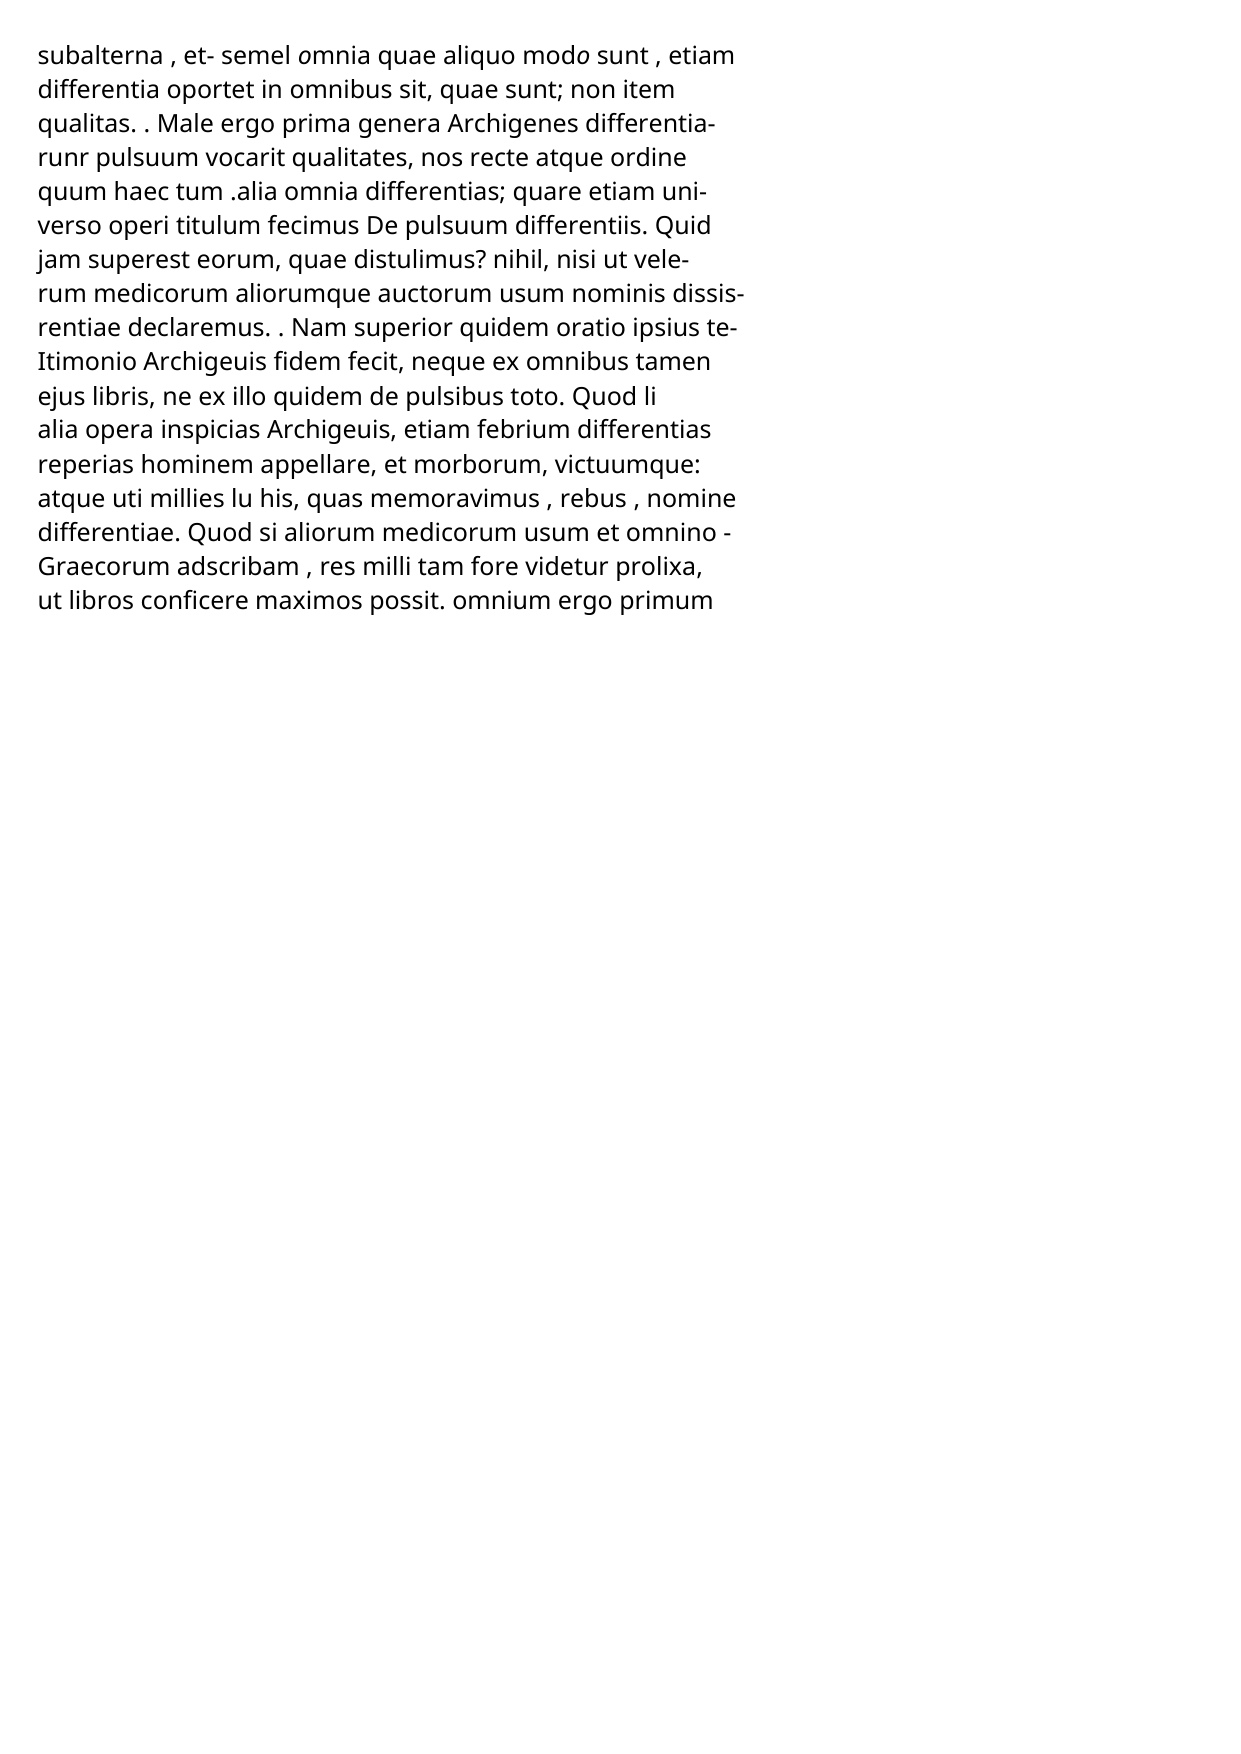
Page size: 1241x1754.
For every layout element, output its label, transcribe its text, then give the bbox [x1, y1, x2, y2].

text subalterna , et- semel omnia quae aliquo modo sunt , etiam differentia oportet in omnibus sit, quae sunt; non item qualitas. . Male ergo prima genera Archigenes differentia- runr pulsuum vocarit qualitates, nos recte atque ordine quum haec tum .alia omnia differentias; quare etiam uni- verso operi titulum fecimus De pulsuum differentiis. Quid jam superest eorum, quae distulimus? nihil, nisi ut vele- rum medicorum aliorumque auctorum usum nominis dissis- rentiae declaremus. . Nam superior quidem oratio ipsius te- Itimonio Archigeuis fidem fecit, neque ex omnibus tamen ejus libris, ne ex illo quidem de pulsibus toto. Quod li alia opera inspicias Archigeuis, etiam febrium differentias reperias hominem appellare, et morborum, victuumque: atque uti millies lu his, quas memoravimus , rebus , nomine differentiae. Quod si aliorum medicorum usum et omnino - Graecorum adscribam , res milli tam fore videtur prolixa, ut libros conficere maximos possit. omnium ergo primum [37, 37, 1203, 617]
